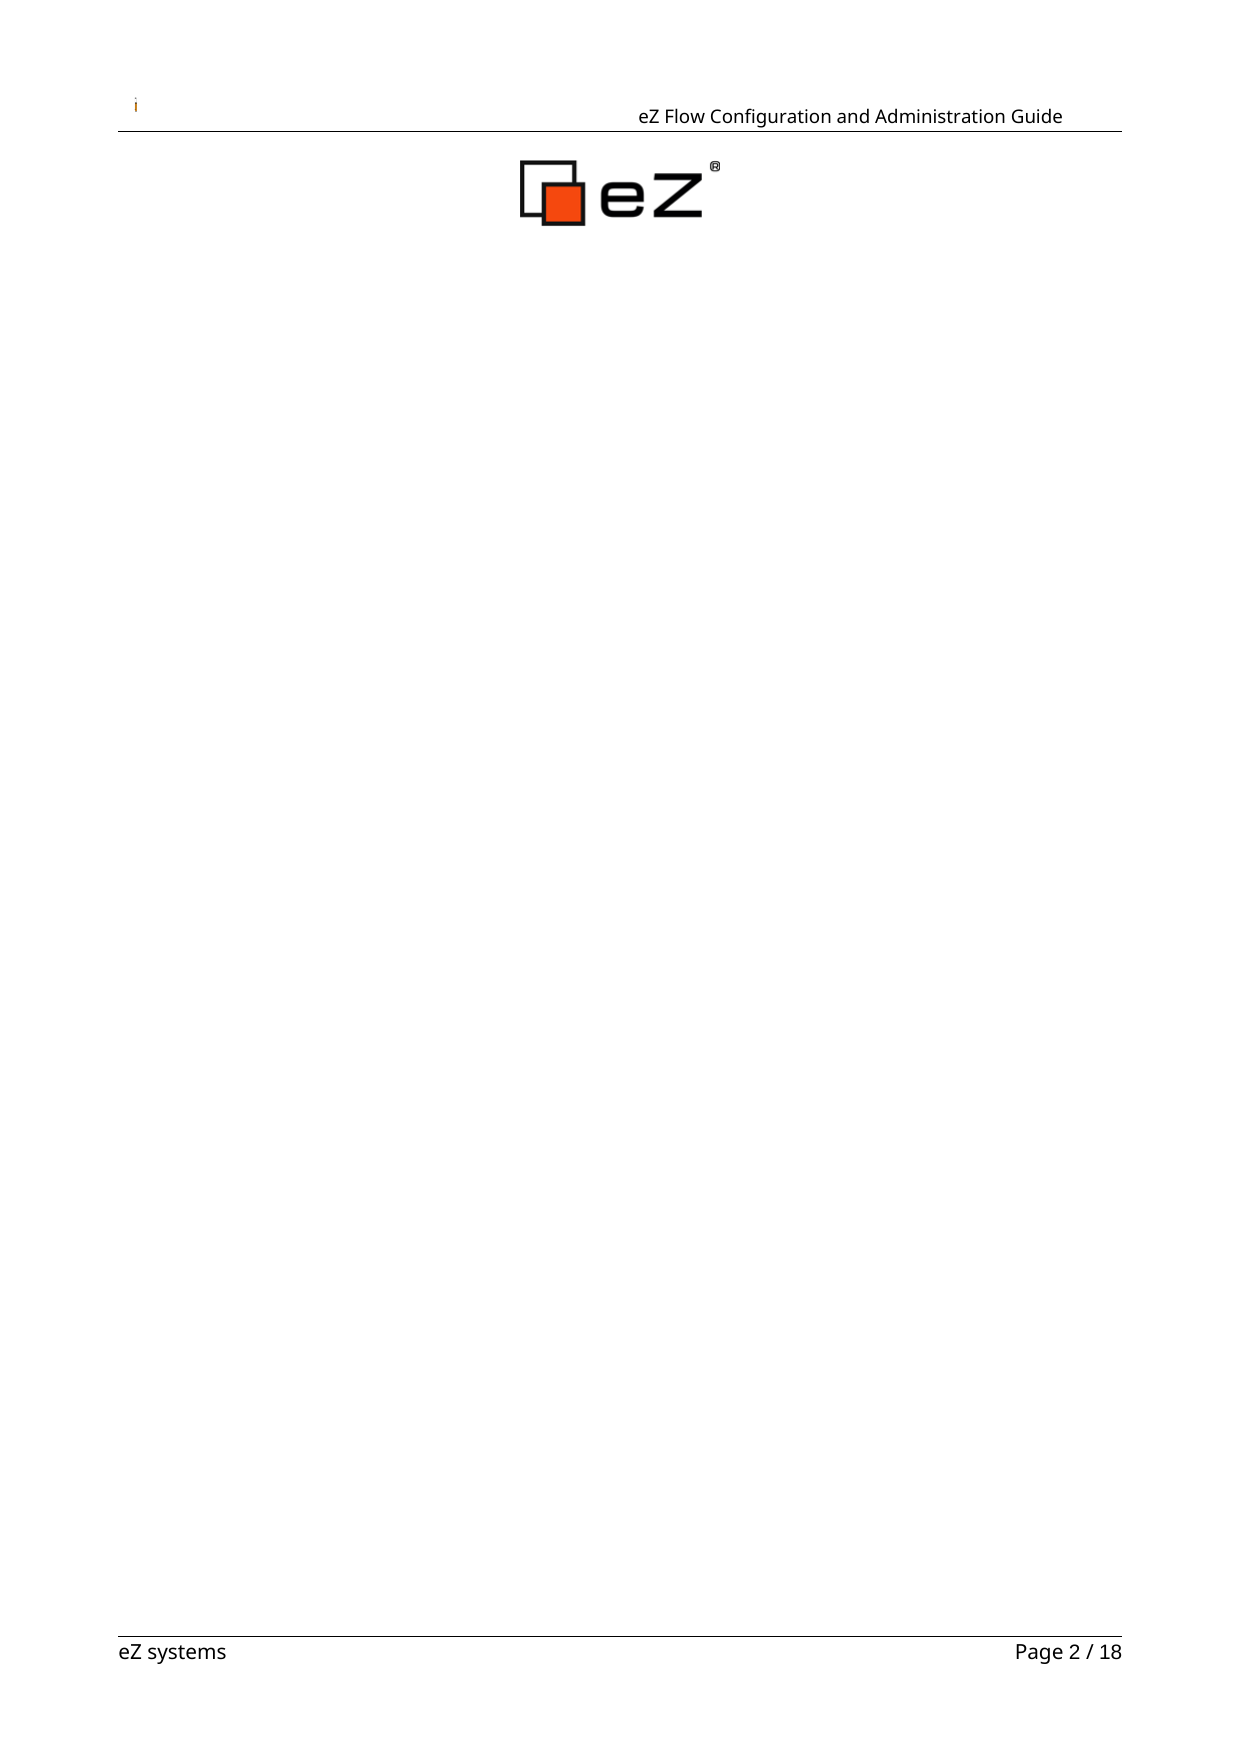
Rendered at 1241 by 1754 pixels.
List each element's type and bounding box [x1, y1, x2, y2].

picture [520, 157, 720, 230]
